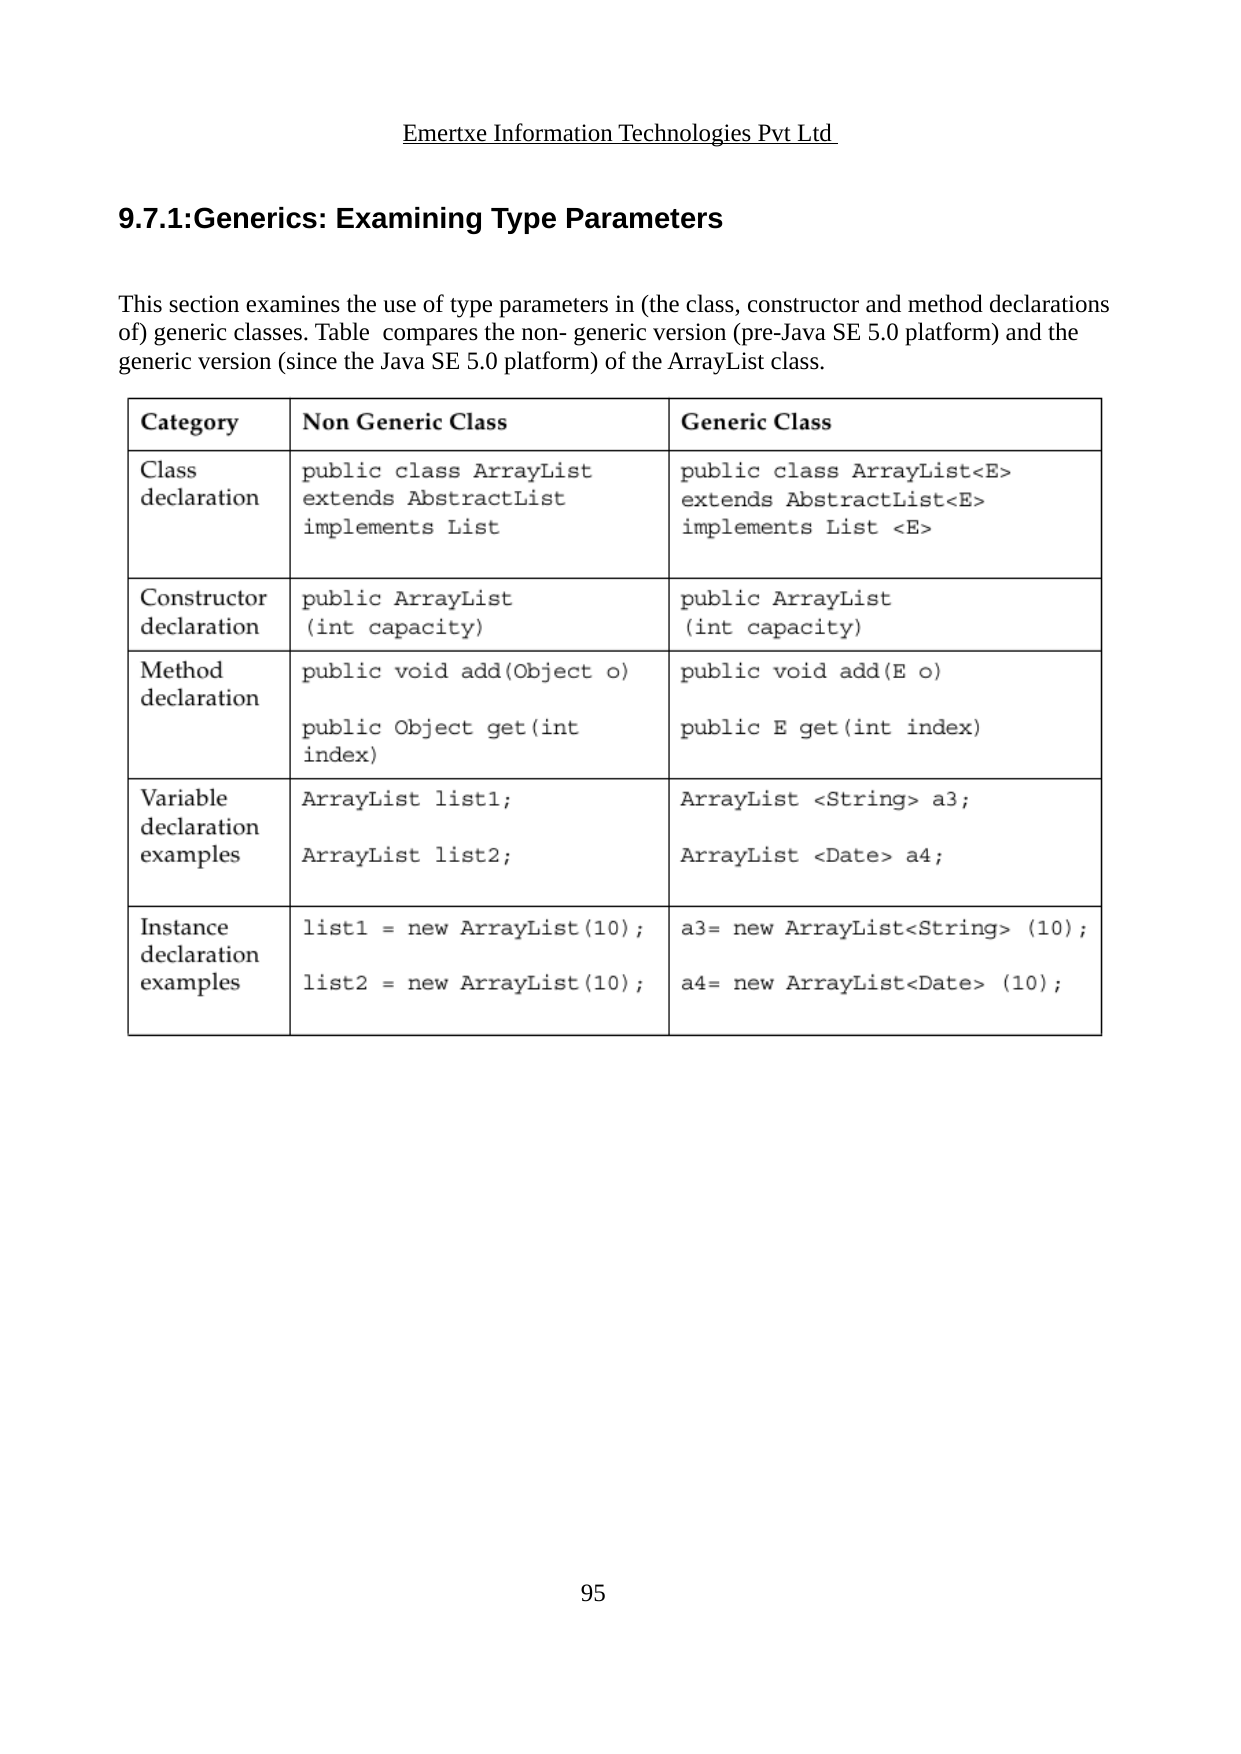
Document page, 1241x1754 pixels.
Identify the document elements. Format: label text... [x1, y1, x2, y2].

picture [118, 387, 1123, 1061]
subtitle Generics: Examining Type Parameters [118, 201, 1122, 235]
text This section examines the use of type parameters in (the class, constructor and method declarations of) generic classes. Table compares the non- generic version (pre-Java SE 5.0 platform) and the generic version (since the Java SE 5.0 platform) of the ArrayList class. [118, 289, 1122, 375]
